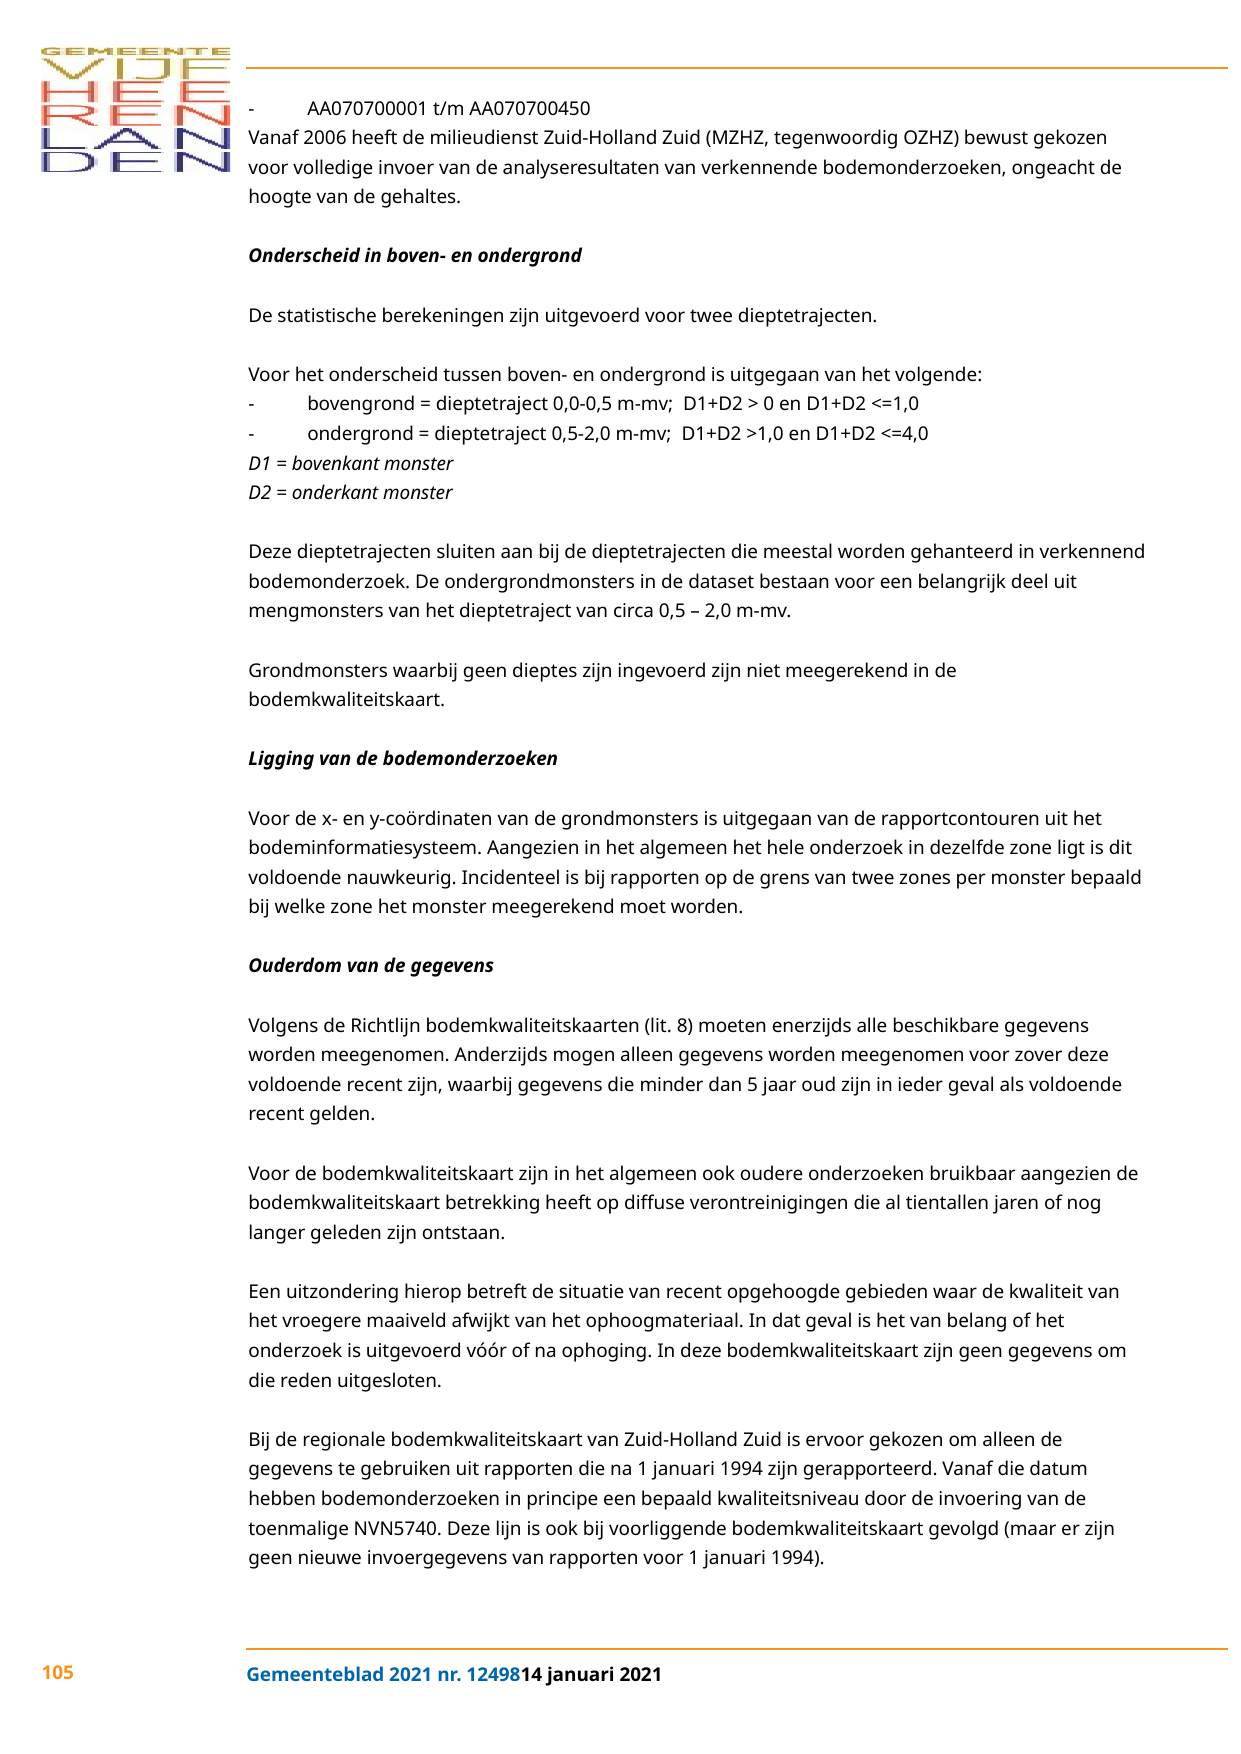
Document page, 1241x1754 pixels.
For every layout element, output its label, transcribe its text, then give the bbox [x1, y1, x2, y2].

text D2 = onderkant monster [248, 479, 1152, 505]
text Onderscheid in boven- en ondergrond [248, 243, 1152, 268]
text Voor de x- en y-coördinaten van de grondmonsters is uitgegaan van de rapportcontouren uit het bodeminformatiesysteem. Aangezien in het algemeen het hele onderzoek in dezelfde zone ligt is dit voldoende nauwkeurig. Incidenteel is bij rapporten op de grens van twee zones per monster bepaald bij welke zone het monster meegerekend moet worden. [248, 805, 1152, 919]
text Deze dieptetrajecten sluiten aan bij de dieptetrajecten die meestal worden gehanteerd in verkennend bodemonderzoek. De ondergrondmonsters in de dataset bestaan voor een belangrijk deel uit mengmonsters van het dieptetraject van circa 0,5 – 2,0 m-mv. [248, 538, 1152, 623]
picture [41, 47, 231, 172]
text Grondmonsters waarbij geen dieptes zijn ingevoerd zijn niet meegerekend in de bodemkwaliteitskaart. [248, 657, 1152, 712]
text Voor het onderscheid tussen boven- en ondergrond is uitgegaan van het volgende: [248, 361, 1152, 387]
list bovengrond = dieptetraject 0,0-0,5 m-mv; D1+D2 > 0 en D1+D2 <=1,0 [248, 391, 1152, 416]
text Voor de bodemkwaliteitskaart zijn in het algemeen ook oudere onderzoeken bruikbaar aangezien de bodemkwaliteitskaart betrekking heeft op diffuse verontreinigingen die al tientallen jaren of nog langer geleden zijn ontstaan. [248, 1160, 1152, 1245]
text Vanaf 2006 heeft de milieudienst Zuid-Holland Zuid (MZHZ, tegenwoordig OZHZ) bewust gekozen voor volledige invoer van de analyseresultaten van verkennende bodemonderzoeken, ongeacht de hoogte van de gehaltes. [248, 124, 1152, 209]
text D1 = bovenkant monster [248, 450, 1152, 476]
text Een uitzondering hierop betreft de situatie van recent opgehoogde gebieden waar de kwaliteit van het vroegere maaiveld afwijkt van het ophoogmateriaal. In dat geval is het van belang of het onderzoek is uitgevoerd vóór of na ophoging. In deze bodemkwaliteitskaart zijn geen gegevens om die reden uitgesloten. [248, 1278, 1152, 1393]
list ondergrond = dieptetraject 0,5-2,0 m-mv; D1+D2 >1,0 en D1+D2 <=4,0 [248, 420, 1152, 446]
text Bij de regionale bodemkwaliteitskaart van Zuid-Holland Zuid is ervoor gekozen om alleen de gegevens te gebruiken uit rapporten die na 1 januari 1994 zijn gerapporteerd. Vanaf die datum hebben bodemonderzoeken in principe een bepaald kwaliteitsniveau door de invoering van de toenmalige NVN5740. Deze lijn is ook bij voorliggende bodemkwaliteitskaart gevolgd (maar er zijn geen nieuwe invoergegevens van rapporten voor 1 januari 1994). [248, 1426, 1152, 1570]
text Ouderdom van de gegevens [248, 953, 1152, 978]
text Volgens de Richtlijn bodemkwaliteitskaarten (lit. 8) moeten enerzijds alle beschikbare gegevens worden meegenomen. Anderzijds mogen alleen gegevens worden meegenomen voor zover deze voldoende recent zijn, waarbij gegevens die minder dan 5 jaar oud zijn in ieder geval als voldoende recent gelden. [248, 1012, 1152, 1126]
text Ligging van de bodemonderzoeken [248, 746, 1152, 771]
text De statistische berekeningen zijn uitgevoerd voor twee dieptetrajecten. [248, 302, 1152, 328]
list AA070700001 t/m AA070700450 [248, 95, 1152, 121]
